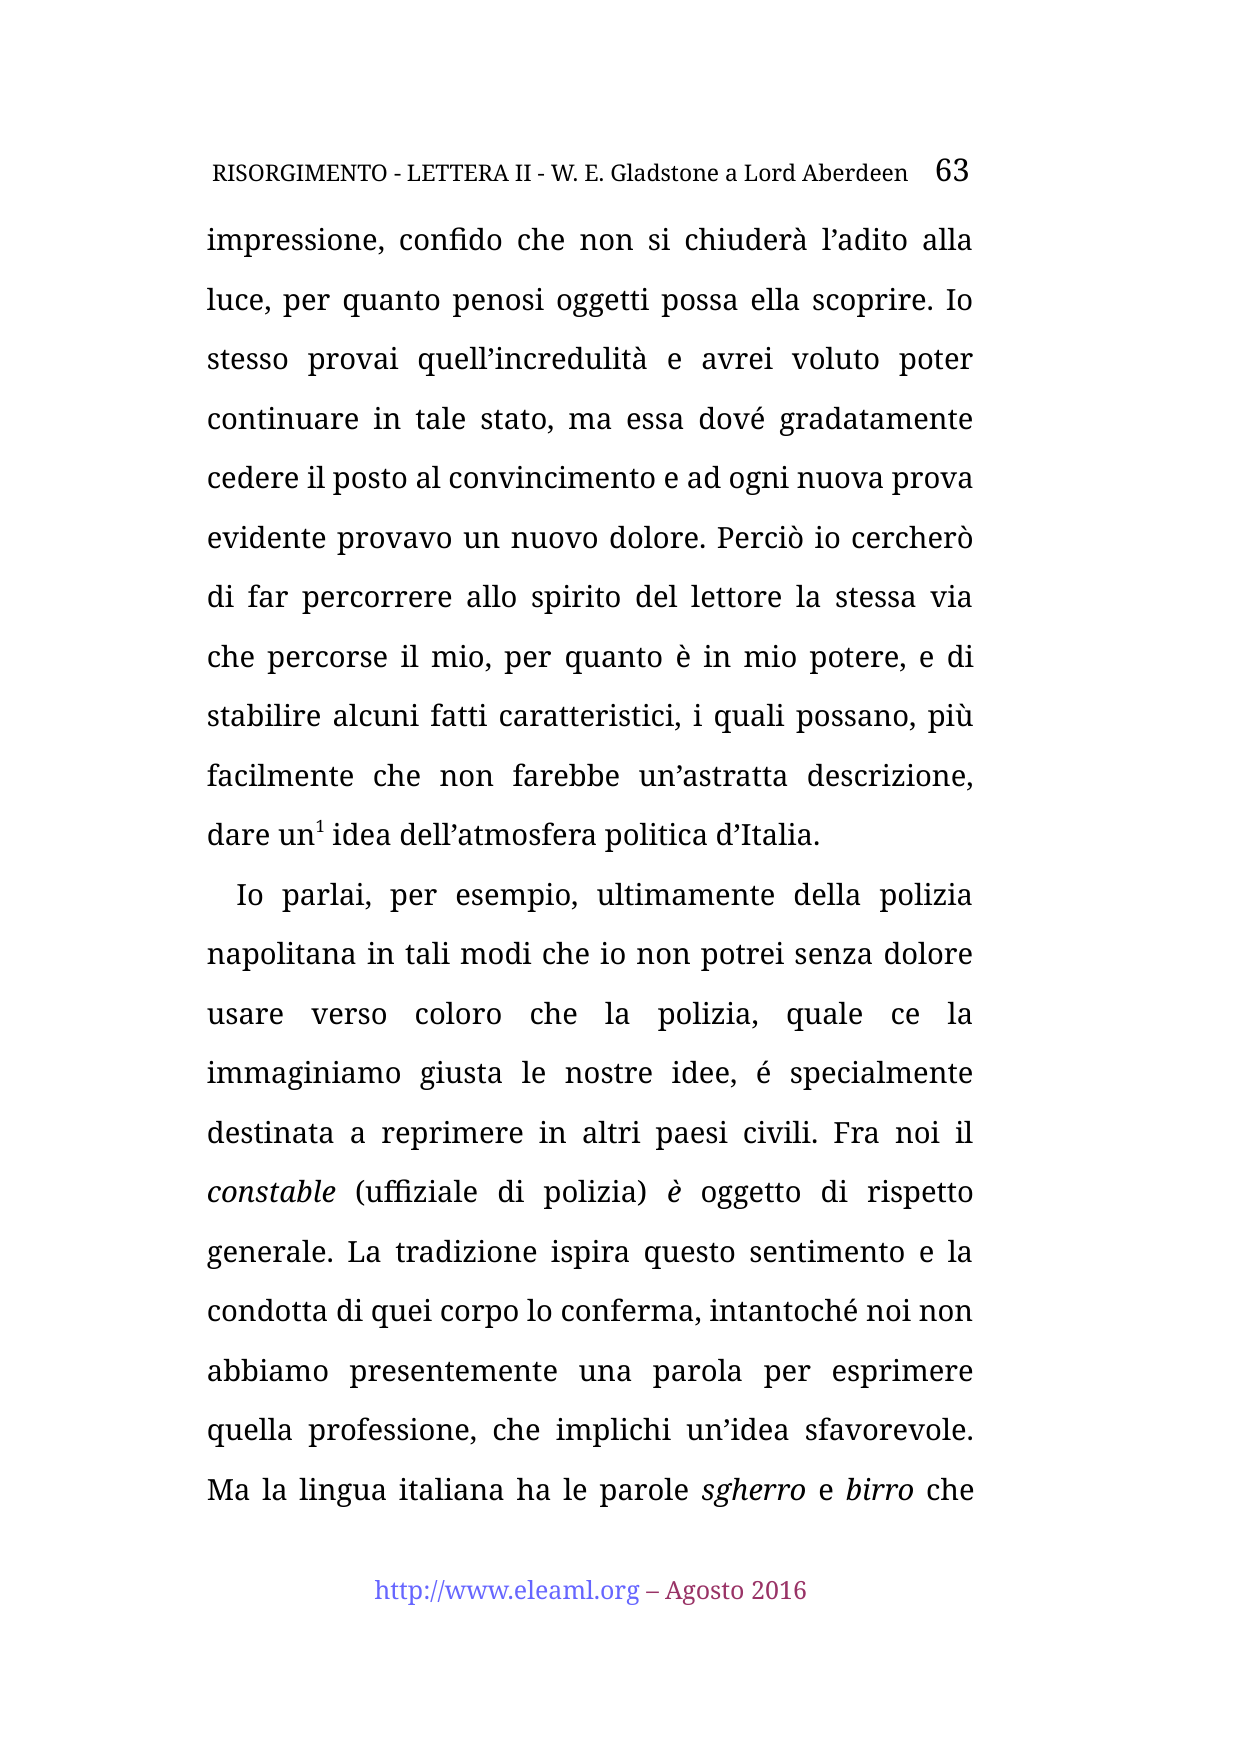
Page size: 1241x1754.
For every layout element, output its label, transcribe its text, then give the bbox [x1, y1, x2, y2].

text Io parlai, per esempio, ultimamente della polizia napolitana in tali modi che io non potrei senza dolore usare verso coloro che la polizia, quale ce la immaginiamo giusta le nostre idee, é specialmente destinata a reprimere in altri paesi civili. Fra noi il constable (uffiziale di polizia) è oggetto di rispetto generale. La tradizione ispira questo sentimento e la condotta di quei corpo lo conferma, intantoché noi non abbiamo presentemente una parola per esprimere quella professione, che implichi un’idea sfavorevole. Ma la lingua italiana ha le parole sgherro e birro che [207, 874, 974, 1508]
text impressione, confido che non si chiuderà l’adito alla luce, per quanto penosi oggetti possa ella scoprire. Io stesso provai quell’incredulità e avrei voluto poter continuare in tale stato, ma essa dové gradatamente cedere il posto al convincimento e ad ogni nuova prova evidente provavo un nuovo dolore. Perciò io cercherò di far percorrere allo spirito del lettore la stessa via che percorse il mio, per quanto è in mio potere, e di stabilire alcuni fatti caratteristici, i quali possano, più facilmente che non farebbe un’astratta descrizione, dare un1 idea dell’atmosfera politica d’Italia. [207, 220, 974, 854]
